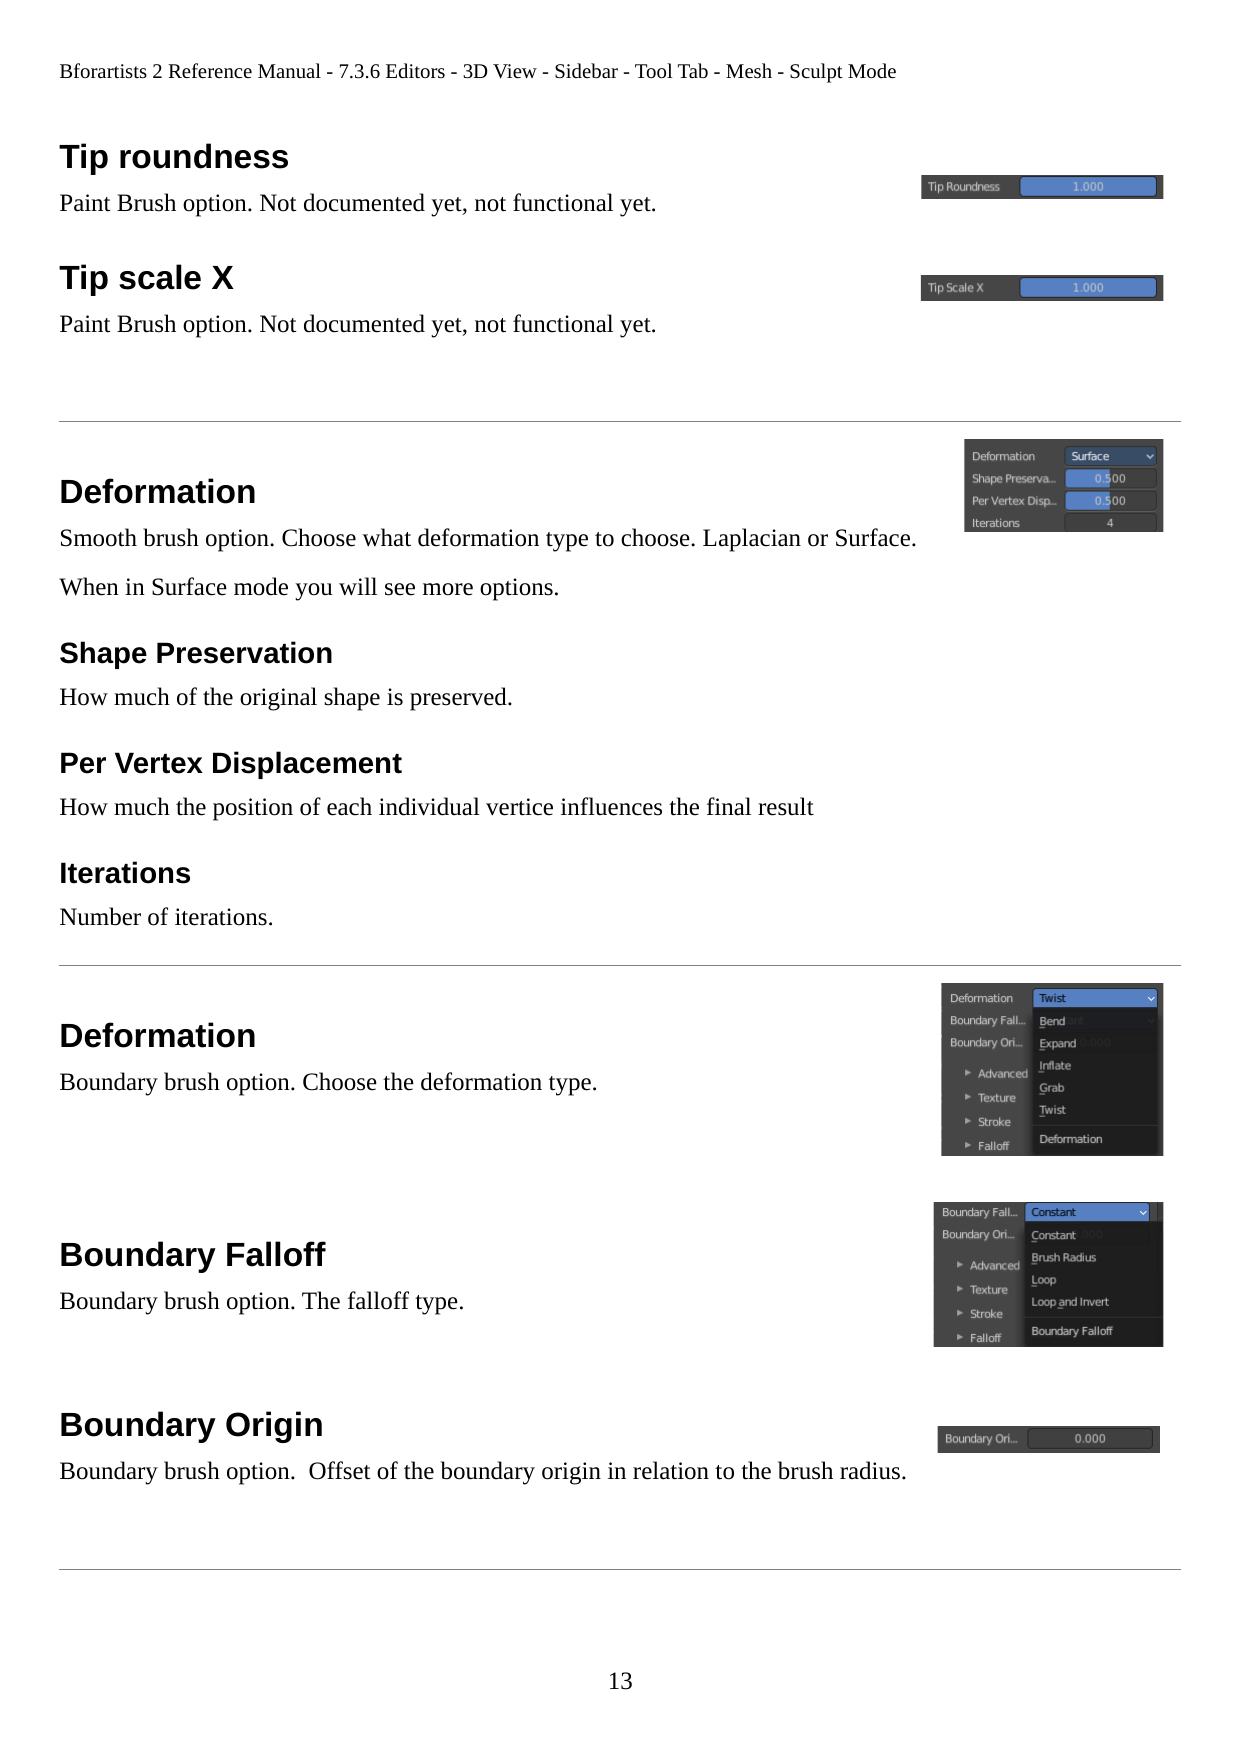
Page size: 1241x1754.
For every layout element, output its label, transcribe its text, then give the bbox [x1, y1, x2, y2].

text When in Surface mode you will see more options. [59, 572, 1181, 601]
picture [941, 983, 1164, 1156]
text Boundary brush option. The falloff type. [59, 1286, 933, 1315]
subtitle Per Vertex Displacement [59, 746, 1181, 779]
subtitle Shape Preservation [59, 636, 1181, 669]
subtitle Tip roundness [59, 137, 1181, 175]
subtitle Deformation [59, 1016, 941, 1054]
text Boundary brush option. Offset of the boundary origin in relation to the brush radius. [59, 1456, 1181, 1485]
subtitle Boundary Origin [59, 1405, 1181, 1444]
text Number of iterations. [59, 902, 1181, 931]
text Paint Brush option. Not documented yet, not functional yet. [59, 309, 1181, 338]
subtitle [1164, 1016, 1181, 1054]
subtitle Iterations [59, 856, 1181, 889]
picture [937, 1426, 1160, 1453]
subtitle Tip scale X [59, 258, 1181, 296]
subtitle Boundary Falloff [59, 1235, 933, 1274]
text Smooth brush option. Choose what deformation type to choose. Laplacian or Surface. [59, 523, 1181, 552]
subtitle Deformation [59, 472, 964, 511]
picture [921, 175, 1164, 199]
picture [964, 439, 1164, 532]
subtitle [1164, 472, 1181, 511]
text Boundary brush option. Choose the deformation type. [59, 1067, 941, 1096]
text Paint Brush option. Not documented yet, not functional yet. [59, 188, 1181, 217]
picture [920, 275, 1164, 301]
picture [933, 1202, 1164, 1347]
text How much of the original shape is preserved. [59, 682, 1181, 711]
text How much the position of each individual vertice influences the final result [59, 792, 1181, 821]
subtitle [1164, 1235, 1181, 1274]
